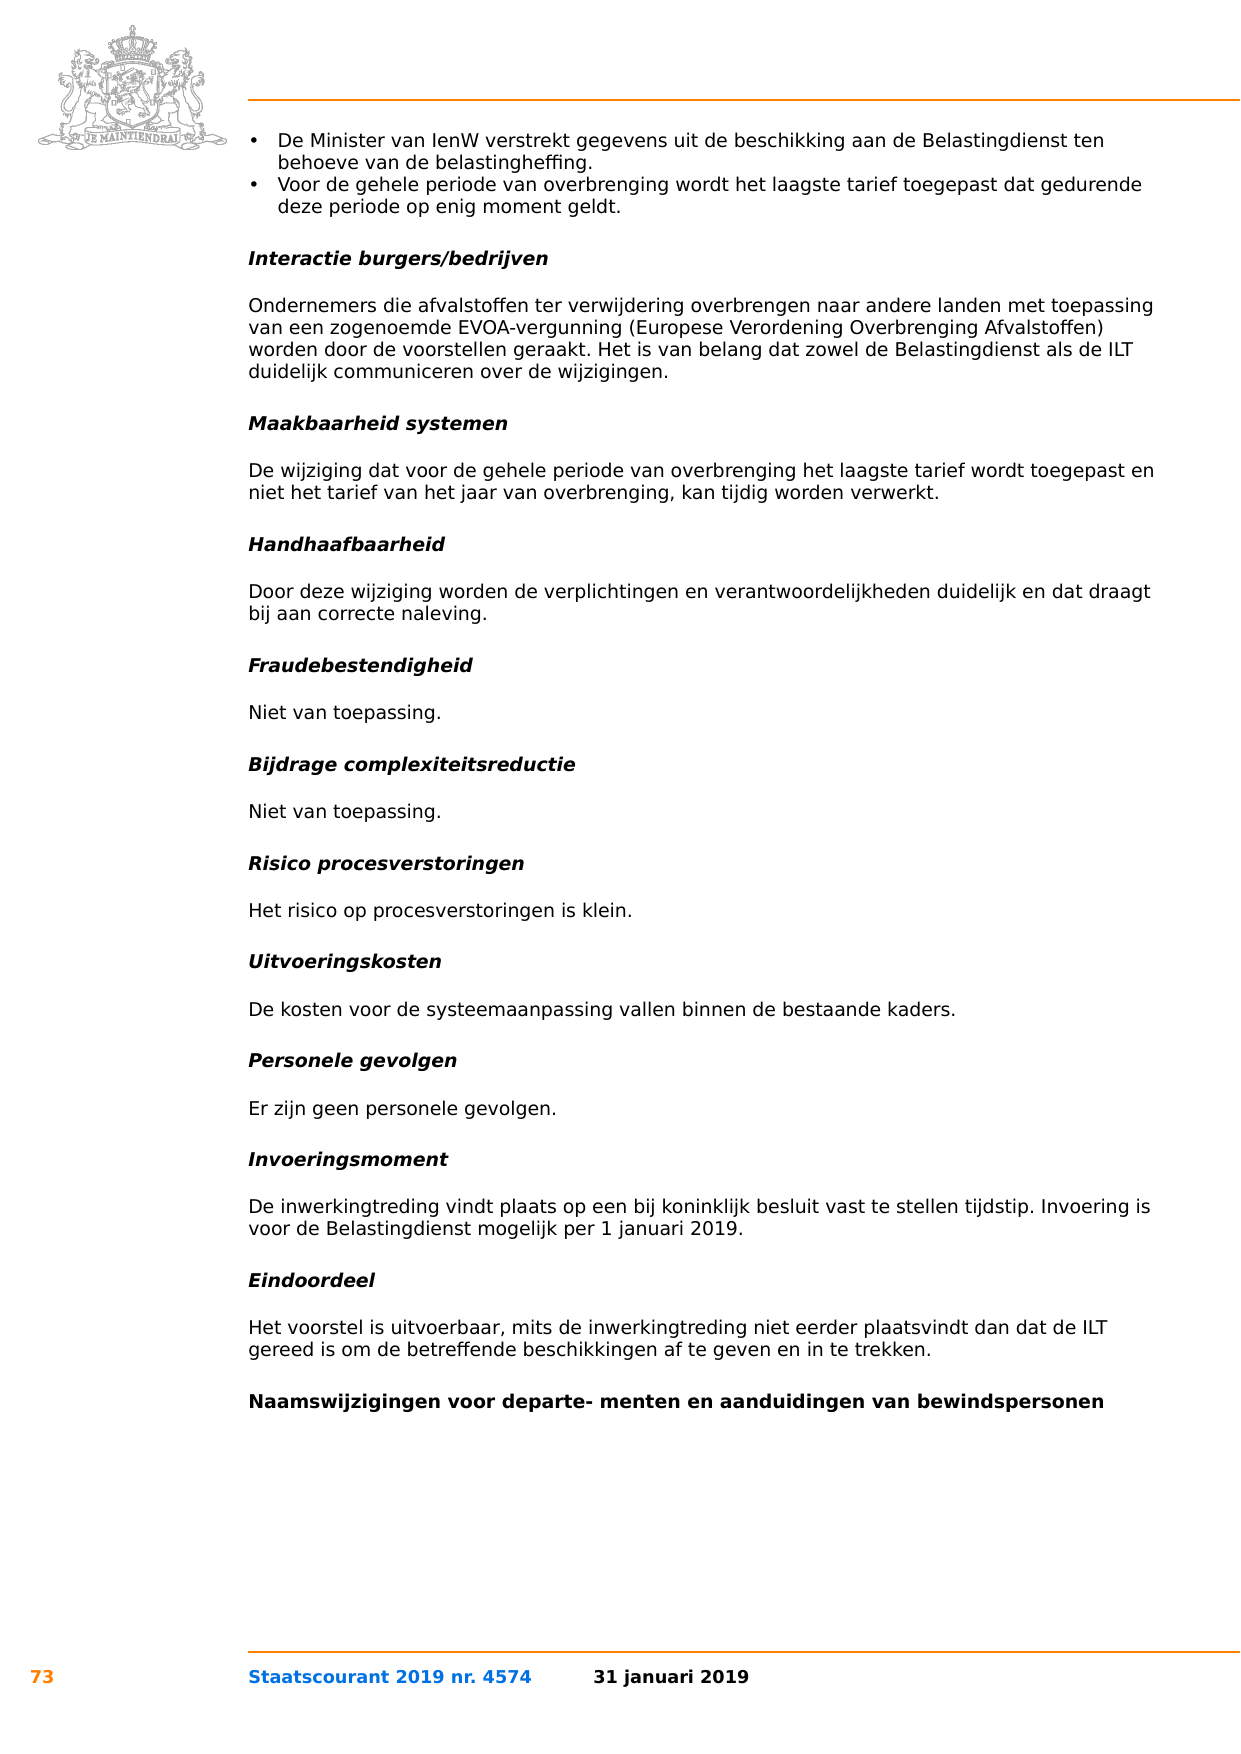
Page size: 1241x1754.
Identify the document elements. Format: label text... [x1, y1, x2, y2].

subtitle Maakbaarheid systemen [248, 413, 1163, 435]
subtitle Personele gevolgen [248, 1050, 1163, 1072]
text De kosten voor de systeemaanpassing vallen binnen de bestaande kaders. [248, 998, 1163, 1020]
subtitle Handhaafbaarheid [248, 534, 1163, 556]
text De wijziging dat voor de gehele periode van overbrenging het laagste tarief wordt toegepast en niet het tarief van het jaar van overbrenging, kan tijdig worden verwerkt. [248, 460, 1163, 504]
text Ondernemers die afvalstoffen ter verwijdering overbrengen naar andere landen met toepassing van een zogenoemde EVOA-vergunning (Europese Verordening Overbrenging Afvalstoffen) worden door de voorstellen geraakt. Het is van belang dat zowel de Belastingdienst als de ILT duidelijk communiceren over de wijzigingen. [248, 295, 1163, 383]
subtitle Fraudebestendigheid [248, 654, 1163, 677]
subtitle Uitvoeringskosten [248, 951, 1163, 973]
text Niet van toepassing. [248, 702, 1163, 723]
text Door deze wijziging worden de verplichtingen en verantwoordelijkheden duidelijk en dat draagt bij aan correcte naleving. [248, 581, 1163, 624]
subtitle Bijdrage complexiteitsreductie [248, 753, 1163, 776]
text Het voorstel is uitvoerbaar, mits de inwerkingtreding niet eerder plaatsvindt dan dat de ILT gereed is om de betreffende beschikkingen af te geven en in te trekken. [248, 1317, 1163, 1361]
text Er zijn geen personele gevolgen. [248, 1097, 1163, 1119]
subtitle Risico procesverstoringen [248, 852, 1163, 874]
text De inwerkingtreding vindt plaats op een bij koninklijk besluit vast te stellen tijdstip. Invoering is voor de Belastingdienst mogelijk per 1 januari 2019. [248, 1196, 1163, 1240]
subtitle Eindoordeel [248, 1270, 1163, 1292]
text • De Minister van IenW verstrekt gegevens uit de beschikking aan de Belastingdienst ten behoeve van de belastingheffing. [248, 130, 1163, 174]
subtitle Interactie burgers/bedrijven [248, 248, 1163, 270]
text • Voor de gehele periode van overbrenging wordt het laagste tarief toegepast dat gedurende deze periode op enig moment geldt. [248, 174, 1163, 218]
subtitle Naamswijzigingen voor departe- menten en aanduidingen van bewindspersonen [248, 1391, 1163, 1413]
text Het risico op procesverstoringen is klein. [248, 899, 1163, 921]
picture [38, 25, 227, 150]
subtitle Invoeringsmoment [248, 1149, 1163, 1171]
text Niet van toepassing. [248, 801, 1163, 822]
